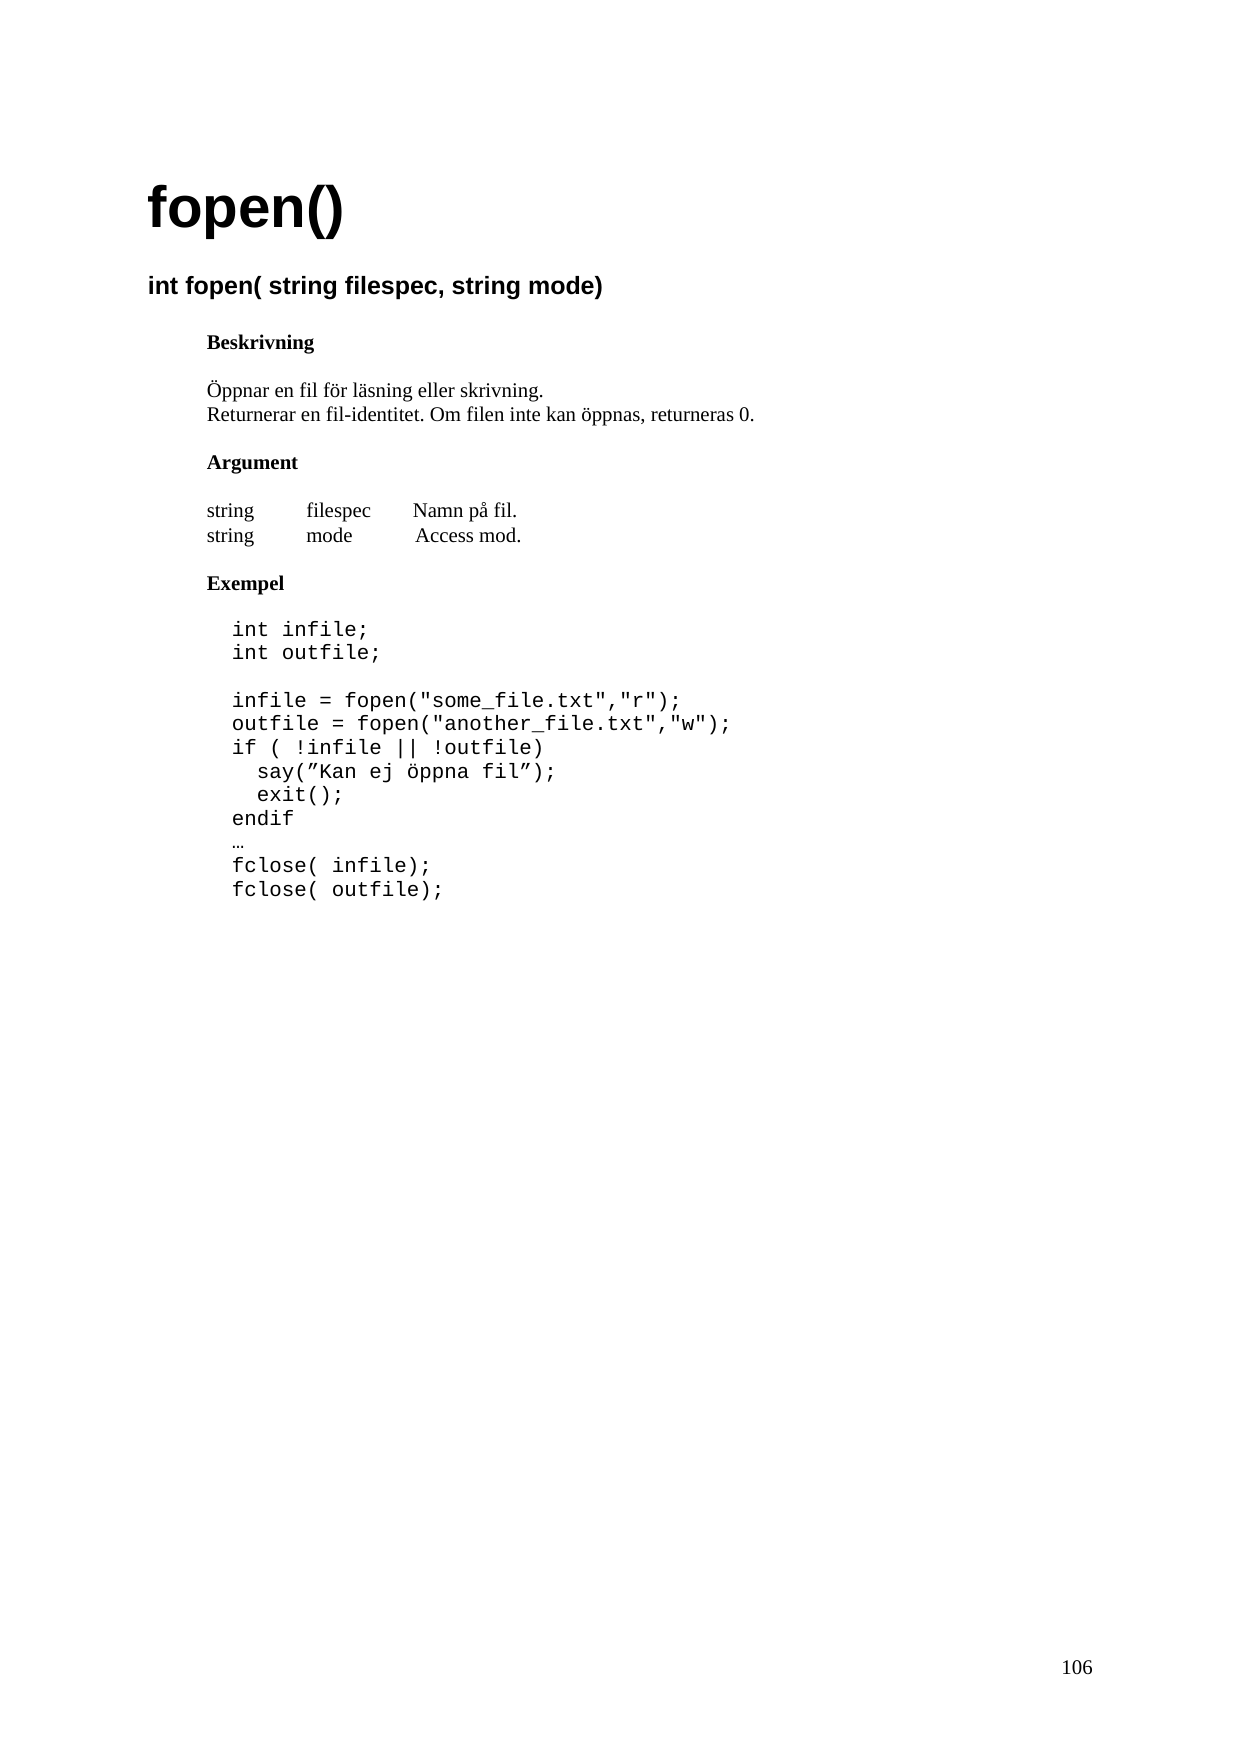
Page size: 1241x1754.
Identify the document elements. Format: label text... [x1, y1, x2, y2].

text if ( !infile || !outfile) [207, 737, 1093, 761]
text … [207, 832, 1093, 855]
text Öppnar en fil för läsning eller skrivning. [207, 378, 1093, 402]
text Exempel [207, 571, 1093, 595]
text int infile; [207, 619, 1093, 642]
subtitle int fopen( string filespec, string mode) [148, 271, 1093, 300]
text int outfile; [207, 642, 1093, 666]
text outfile = fopen("another_file.txt","w"); [207, 713, 1093, 737]
subtitle fopen() [148, 173, 1093, 240]
text fclose( infile); [207, 855, 1093, 879]
text say(”Kan ej öppna fil”); [207, 761, 1093, 784]
text endif [207, 808, 1093, 832]
text infile = fopen("some_file.txt","r"); [207, 690, 1093, 713]
text string filespec Namn på fil. [207, 498, 1093, 522]
text fclose( outfile); [207, 879, 1093, 902]
text Returnerar en fil-identitet. Om filen inte kan öppnas, returneras 0. [207, 402, 1093, 426]
text string mode Access mod. [207, 522, 1093, 547]
text Beskrivning [207, 330, 1093, 354]
text exit(); [207, 784, 1093, 808]
text Argument [207, 450, 1093, 474]
